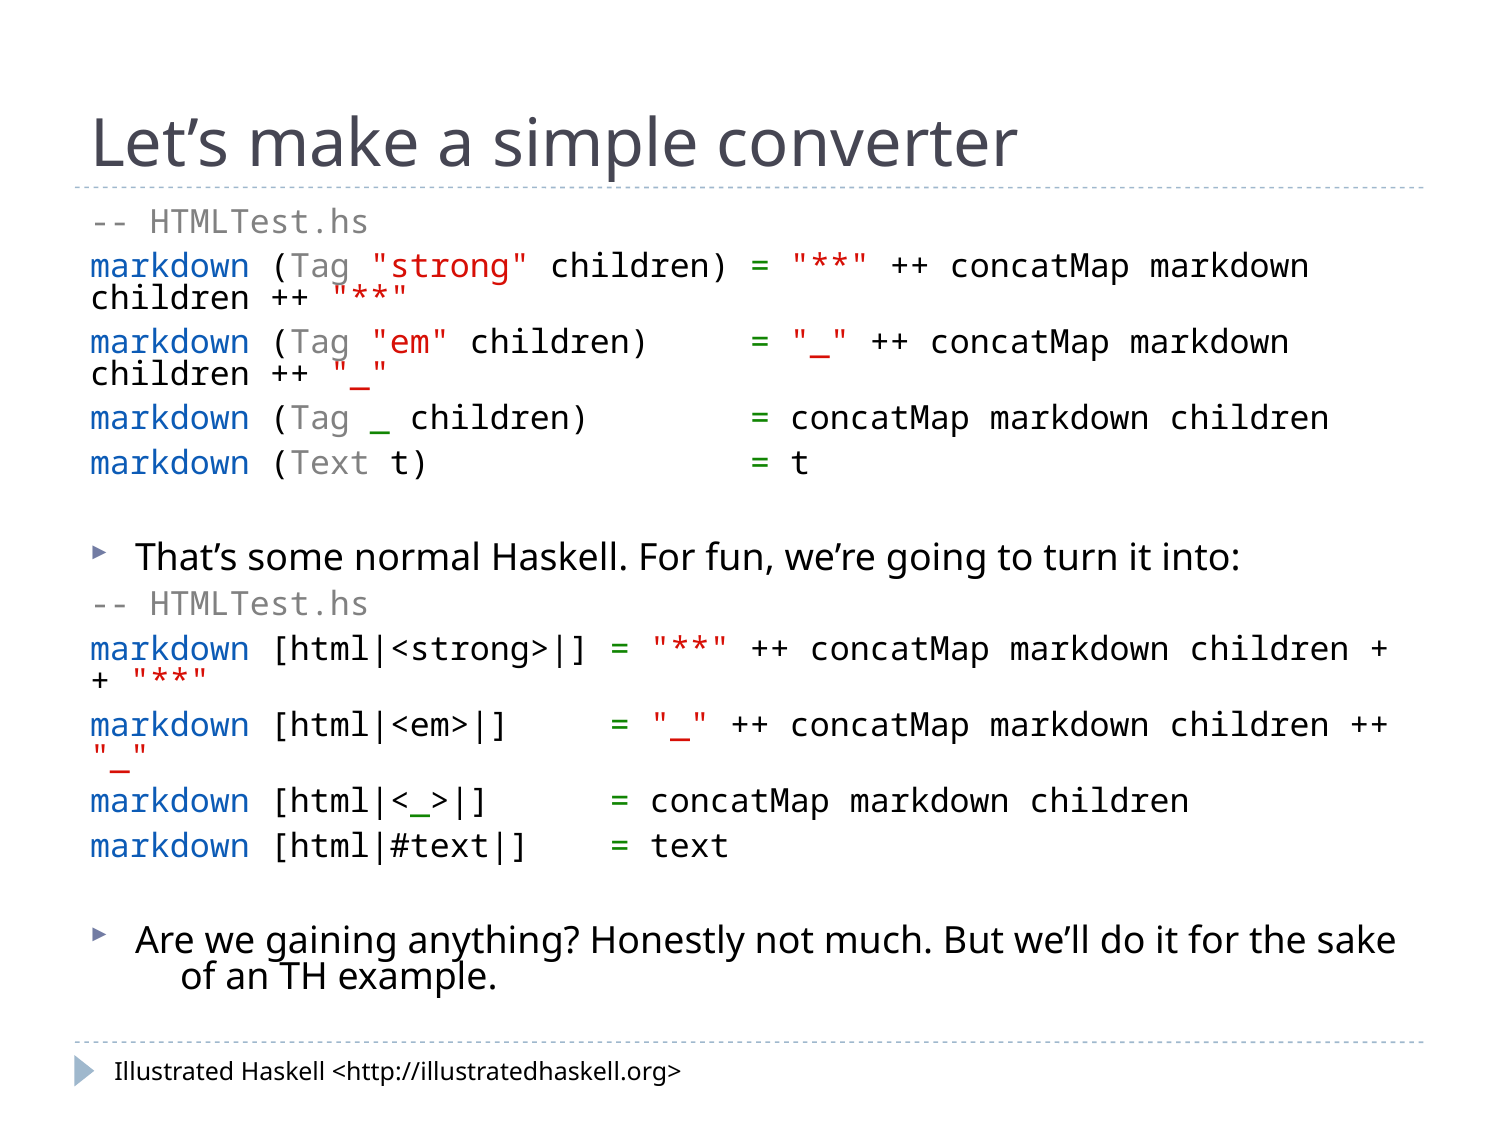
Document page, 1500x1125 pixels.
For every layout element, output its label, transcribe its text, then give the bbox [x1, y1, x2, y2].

list -- HTMLTest.hs markdown (Tag "strong" children) = "**" ++ concatMap markdown children ++ "**" markdown (Tag "em" children) = "_" ++ concatMap markdown children ++ "_" markdown (Tag _ children) = concatMap markdown children markdown (Text t) = t That’s some normal Haskell. For fun, we’re going to turn it into: -- HTMLTest.hs markdown [html|<strong>|] = "**" ++ concatMap markdown children ++ "**" markdown [html|<em>|] = "_" ++ concatMap markdown children ++ "_" markdown [html|<_>|] = concatMap markdown children markdown [html|#text|] = text Are we gaining anything? Honestly not much. But we’ll do it for the sake of an TH example. [75, 200, 1426, 1011]
title Let’s make a simple converter [75, 24, 1426, 188]
